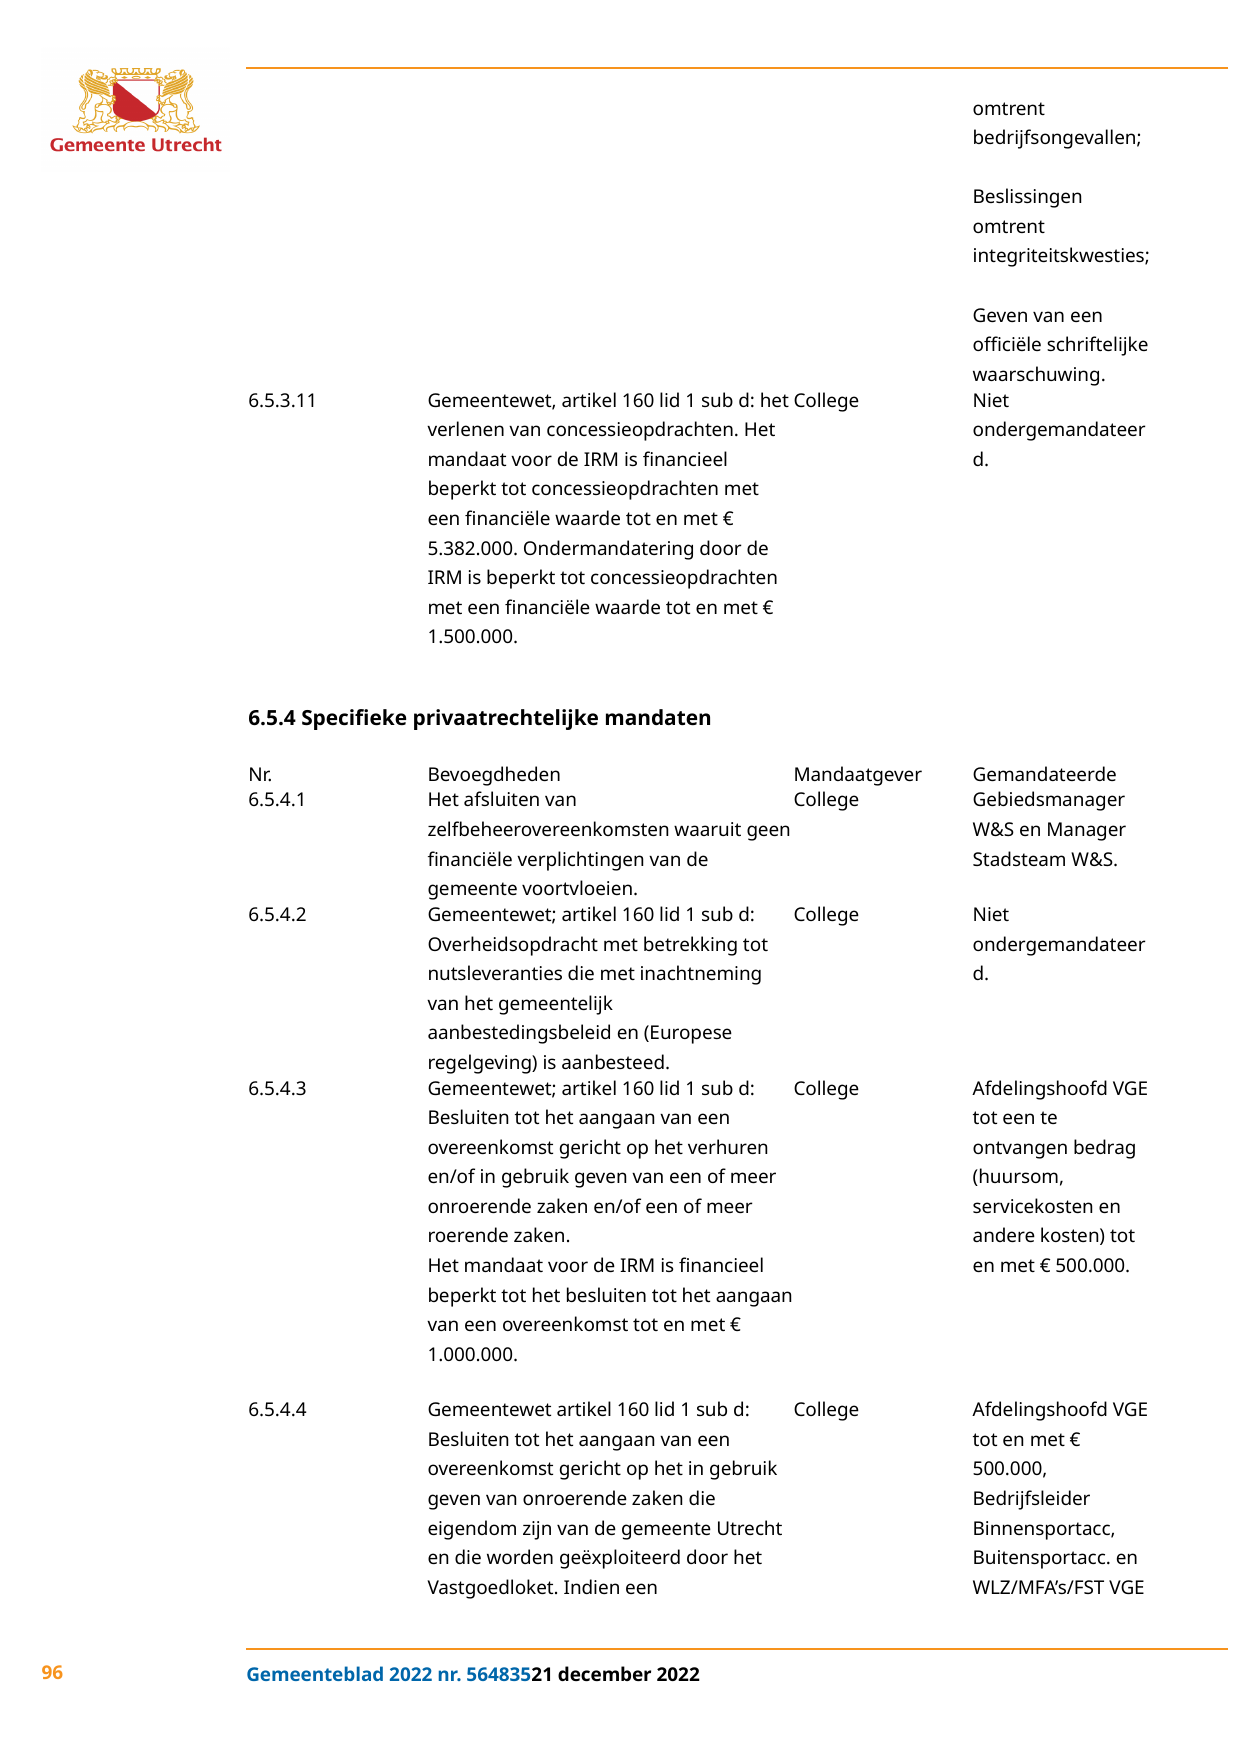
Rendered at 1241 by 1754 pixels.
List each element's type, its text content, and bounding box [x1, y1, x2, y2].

table_cell 6.5.4.4 [248, 1396, 427, 1599]
table_cell Gebiedsmanager W&S en Manager Stadsteam W&S. [973, 787, 1152, 901]
table_cell Gemeentewet artikel 160 lid 1 sub d: Besluiten tot het aangaan van een overeenkomst gericht op het in gebruik geven van onroerende zaken die eigendom zijn van de gemeente Utrecht en die worden geëxploiteerd door het Vastgoedloket. Indien een [427, 1396, 793, 1599]
table_cell College [793, 1396, 972, 1599]
table_cell Gemeentewet; artikel 160 lid 1 sub d: Overheidsopdracht met betrekking tot nutsleveranties die met inachtneming van het gemeentelijk aanbestedingsbeleid en (Europese regelgeving) is aanbesteed. [427, 901, 793, 1075]
table_header Mandaatgever [793, 761, 972, 787]
table_cell 6.5.4.3 [248, 1075, 427, 1396]
table_cell College [793, 387, 972, 649]
table_cell 6.5.4.1 [248, 787, 427, 901]
table_header Nr. [248, 761, 427, 787]
table_cell College [793, 787, 972, 901]
table_cell College [793, 901, 972, 1075]
table_cell [427, 95, 793, 387]
text 6.5.4 Specifieke privaatrechtelijke mandaten [248, 703, 1152, 731]
table_cell omtrent bedrijfsongevallen; Beslissingen omtrent integriteitskwesties; Geven van een officiële schriftelijke waarschuwing. [973, 95, 1152, 387]
picture [41, 47, 231, 172]
table_cell Gemeentewet, artikel 160 lid 1 sub d: het verlenen van concessieopdrachten. Het mandaat voor de IRM is financieel beperkt tot concessieopdrachten met een financiële waarde tot en met € 5.382.000. Ondermandatering door de IRM is beperkt tot concessieopdrachten met een financiële waarde tot en met € 1.500.000. [427, 387, 793, 649]
table_header Gemandateerde [973, 761, 1152, 787]
table_cell Gemeentewet; artikel 160 lid 1 sub d: Besluiten tot het aangaan van een overeenkomst gericht op het verhuren en/of in gebruik geven van een of meer onroerende zaken en/of een of meer roerende zaken. Het mandaat voor de IRM is financieel beperkt tot het besluiten tot het aangaan van een overeenkomst tot en met € 1.000.000. [427, 1075, 793, 1396]
table_cell [793, 95, 972, 387]
table_cell Niet ondergemandateerd. [973, 901, 1152, 1075]
table_cell Afdelingshoofd VGE tot een te ontvangen bedrag (huursom, servicekosten en andere kosten) tot en met € 500.000. [973, 1075, 1152, 1396]
table_header Bevoegdheden [427, 761, 793, 787]
table_cell Het afsluiten van zelfbeheerovereenkomsten waaruit geen financiële verplichtingen van de gemeente voortvloeien. [427, 787, 793, 901]
table_cell Niet ondergemandateerd. [973, 387, 1152, 649]
table_cell [248, 95, 427, 387]
table_cell 6.5.3.11 [248, 387, 427, 649]
table_cell 6.5.4.2 [248, 901, 427, 1075]
table_cell Afdelingshoofd VGE tot en met € 500.000, Bedrijfsleider Binnensportacc, Buitensportacc. en WLZ/MFA’s/FST VGE [973, 1396, 1152, 1599]
table_cell College [793, 1075, 972, 1396]
